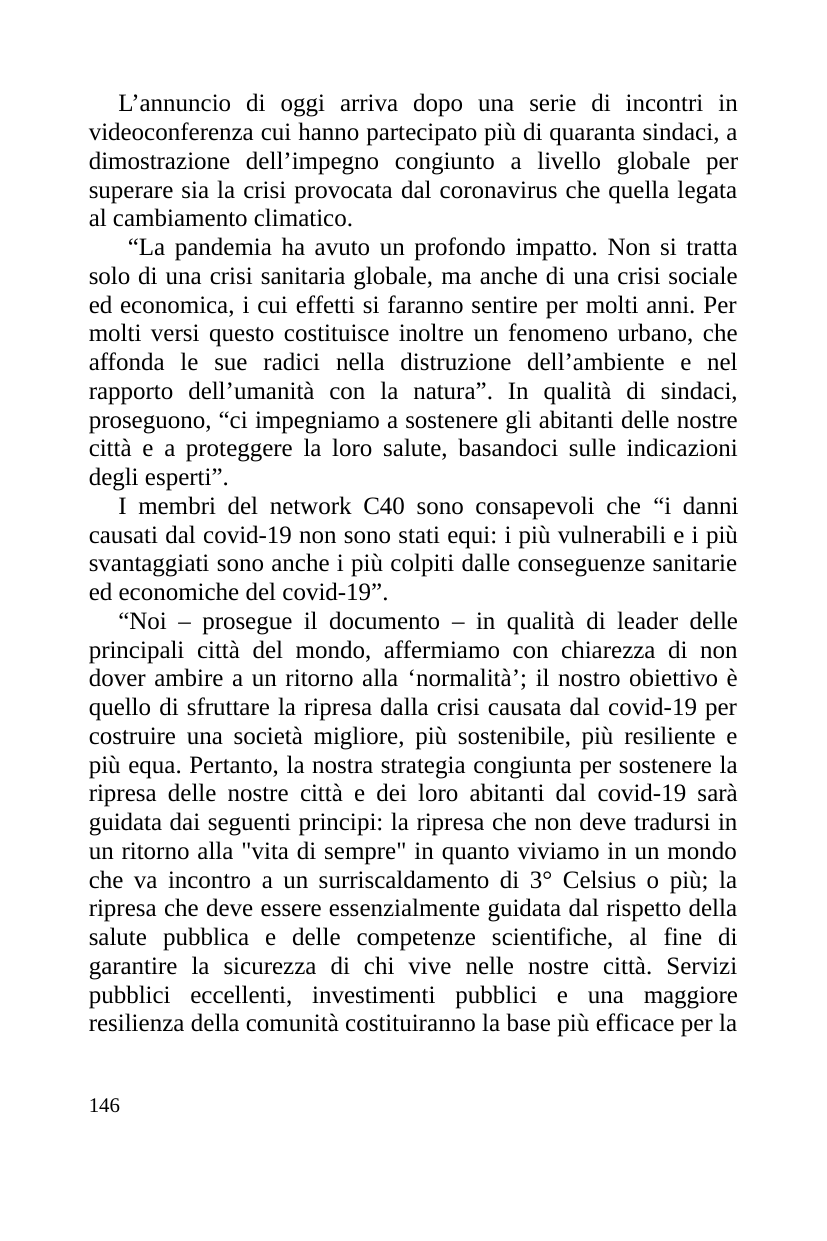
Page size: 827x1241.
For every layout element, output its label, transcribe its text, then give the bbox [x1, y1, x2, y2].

text I membri del network C40 sono consapevoli che “i danni causati dal covid-19 non sono stati equi: i più vulnerabili e i più svantaggiati sono anche i più colpiti dalle conseguenze sanitarie ed economiche del covid-19”. [88, 491, 738, 606]
text “La pandemia ha avuto un profondo impatto. Non si tratta solo di una crisi sanitaria globale, ma anche di una crisi sociale ed economica, i cui effetti si faranno sentire per molti anni. Per molti versi questo costituisce inoltre un fenomeno urbano, che affonda le sue radici nella distruzione dell’ambiente e nel rapporto dell’umanità con la natura”. In qualità di sindaci, proseguono, “ci impegniamo a sostenere gli abitanti delle nostre città e a proteggere la loro salute, basandoci sulle indicazioni degli esperti”. [88, 232, 738, 491]
text L’annuncio di oggi arriva dopo una serie di incontri in videoconferenza cui hanno partecipato più di quaranta sindaci, a dimostrazione dell’impegno congiunto a livello globale per superare sia la crisi provocata dal coronavirus che quella legata al cambiamento climatico. [88, 88, 738, 232]
text “Noi – prosegue il documento – in qualità di leader delle principali città del mondo, affermiamo con chiarezza di non dover ambire a un ritorno alla ‘normalità’; il nostro obiettivo è quello di sfruttare la ripresa dalla crisi causata dal covid-19 per costruire una società migliore, più sostenibile, più resiliente e più equa. Pertanto, la nostra strategia congiunta per sostenere la ripresa delle nostre città e dei loro abitanti dal covid-19 sarà guidata dai seguenti principi: la ripresa che non deve tradursi in un ritorno alla "vita di sempre" in quanto viviamo in un mondo che va incontro a un surriscaldamento di 3° Celsius o più; la ripresa che deve essere essenzialmente guidata dal rispetto della salute pubblica e delle competenze scientifiche, al fine di garantire la sicurezza di chi vive nelle nostre città. Servizi pubblici eccellenti, investimenti pubblici e una maggiore resilienza della comunità costituiranno la base più efficace per la [88, 606, 738, 1037]
